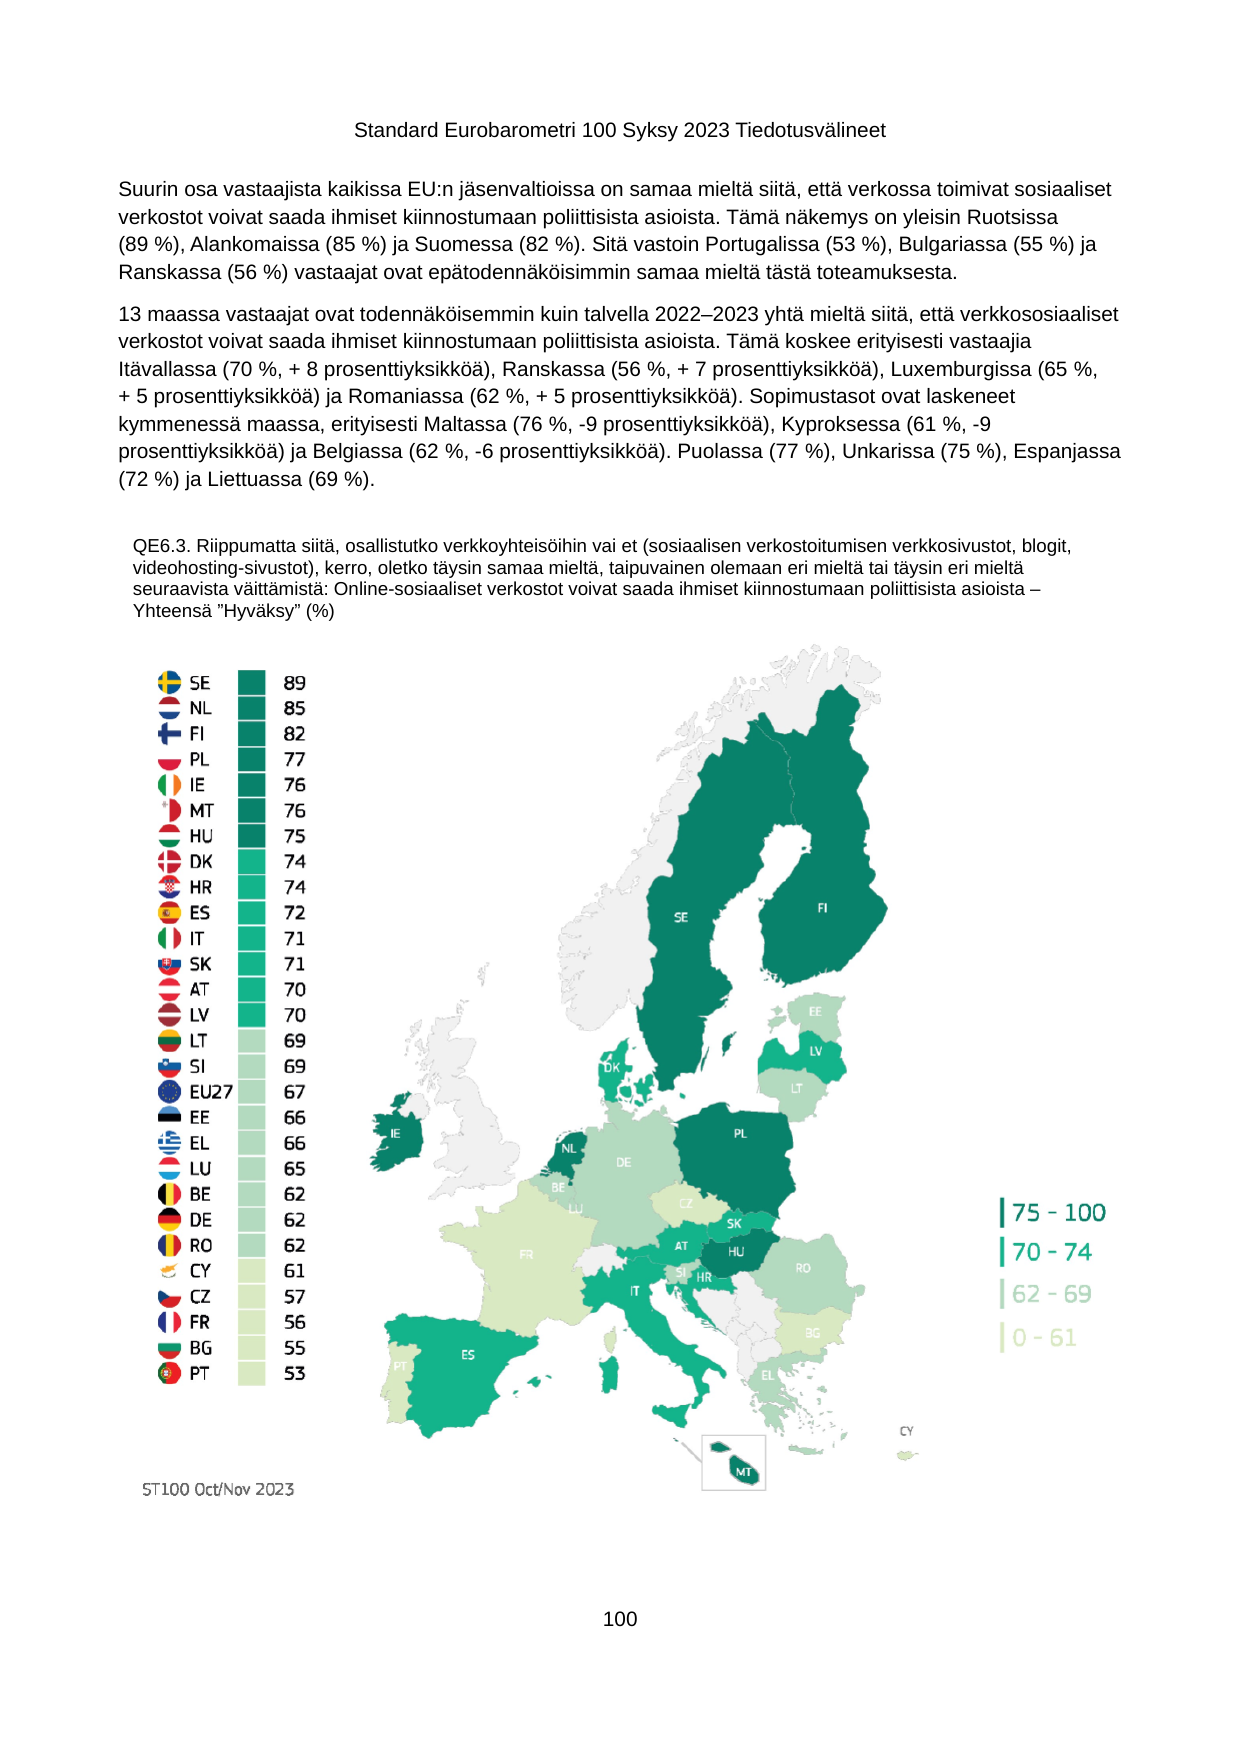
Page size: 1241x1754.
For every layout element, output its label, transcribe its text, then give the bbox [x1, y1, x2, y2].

text Suurin osa vastaajista kaikissa EU:n jäsenvaltioissa on samaa mieltä siitä, että verkossa toimivat sosiaaliset verkostot voivat saada ihmiset kiinnostumaan poliittisista asioista. Tämä näkemys on yleisin Ruotsissa (89 %), Alankomaissa (85 %) ja Suomessa (82 %). Sitä vastoin Portugalissa (53 %), Bulgariassa (55 %) ja Ranskassa (56 %) vastaajat ovat epätodennäköisimmin samaa mieltä tästä toteamuksesta. [118, 177, 1122, 283]
picture [134, 634, 1129, 1511]
text 13 maassa vastaajat ovat todennäköisemmin kuin talvella 2022–2023 yhtä mieltä siitä, että verkkososiaaliset verkostot voivat saada ihmiset kiinnostumaan poliittisista asioista. Tämä koskee erityisesti vastaajia Itävallassa (70 %, + 8 prosenttiyksikköä), Ranskassa (56 %, + 7 prosenttiyksikköä), Luxemburgissa (65 %, + 5 prosenttiyksikköä) ja Romaniassa (62 %, + 5 prosenttiyksikköä). Sopimustasot ovat laskeneet kymmenessä maassa, erityisesti Maltassa (76 %, -9 prosenttiyksikköä), Kyproksessa (61 %, -9 prosenttiyksikköä) ja Belgiassa (62 %, -6 prosenttiyksikköä). Puolassa (77 %), Unkarissa (75 %), Espanjassa (72 %) ja Liettuassa (69 %). [118, 302, 1122, 491]
